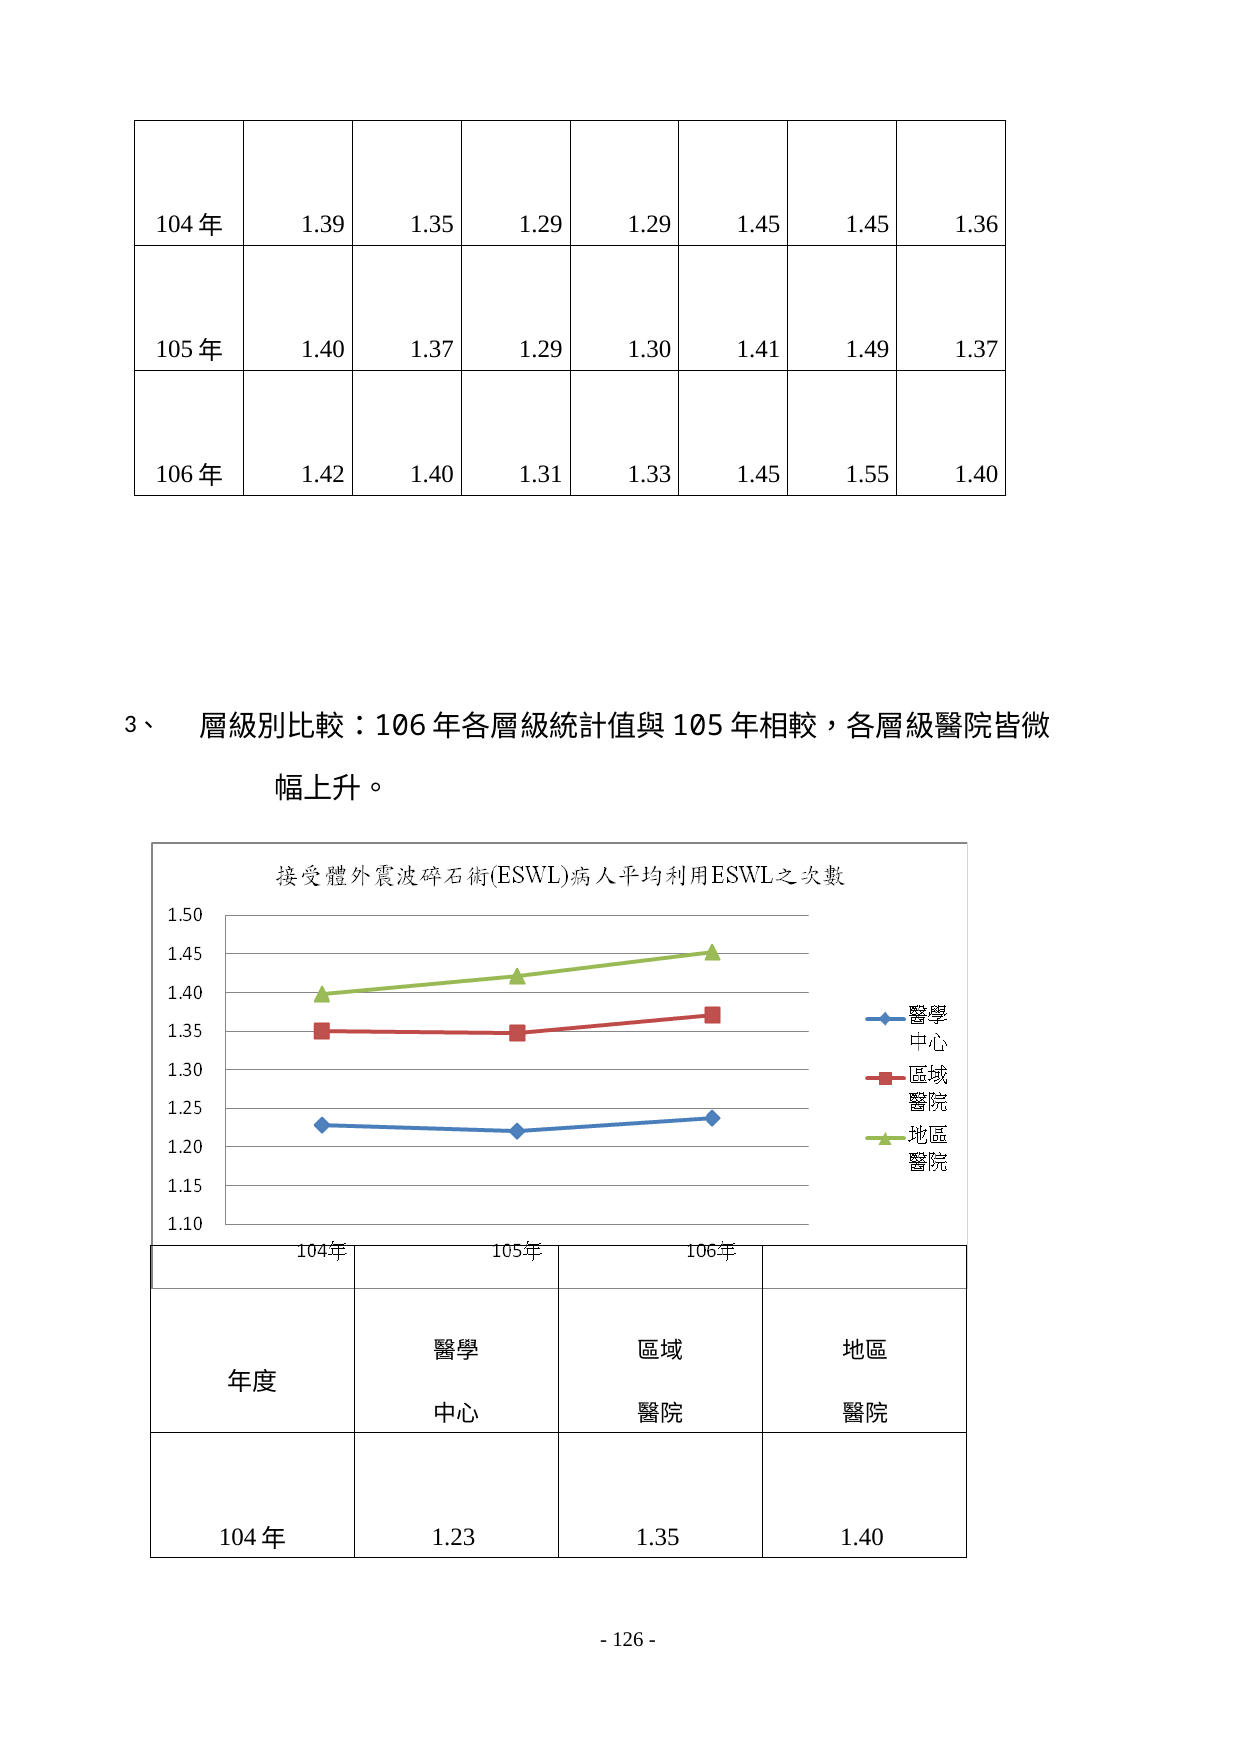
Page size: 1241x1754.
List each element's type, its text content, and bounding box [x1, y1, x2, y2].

table_cell 1.42 [244, 371, 352, 494]
table_cell 105年 [135, 246, 243, 369]
table_cell 104年 [151, 1433, 354, 1557]
table_cell 1.35 [353, 121, 461, 244]
table_cell 1.40 [897, 371, 1005, 494]
table_header 區域 醫院 [559, 1289, 762, 1432]
table_cell 1.29 [571, 121, 678, 244]
table_cell 1.29 [462, 121, 570, 244]
table_cell 1.29 [462, 246, 570, 369]
table_cell 1.23 [355, 1433, 558, 1557]
list 層級別比較：106年各層級統計值與105年相較，各層級醫院皆微幅上升。 [124, 682, 1078, 807]
table_cell 1.35 [559, 1433, 762, 1557]
table_cell 104年 [135, 121, 243, 244]
table_cell 1.36 [897, 121, 1005, 244]
table_cell 1.40 [353, 371, 461, 494]
table_cell 1.37 [353, 246, 461, 369]
table_cell 106年 [135, 371, 243, 494]
table_header 年度 [151, 1289, 354, 1432]
table_cell 1.39 [244, 121, 352, 244]
table_header 醫學 中心 [355, 1289, 558, 1432]
table_cell 1.30 [571, 246, 678, 369]
table_cell 1.45 [679, 371, 787, 494]
table_cell 1.45 [679, 121, 787, 244]
table_cell 1.37 [897, 246, 1005, 369]
table_cell 1.49 [788, 246, 896, 369]
table_cell 1.41 [679, 246, 787, 369]
table_cell 1.55 [788, 371, 896, 494]
table_cell 1.40 [763, 1433, 966, 1557]
table_cell 1.40 [244, 246, 352, 369]
table_cell 1.33 [571, 371, 678, 494]
table_cell 1.45 [788, 121, 896, 244]
table_cell 1.31 [462, 371, 570, 494]
table_header 地區 醫院 [763, 1289, 966, 1432]
